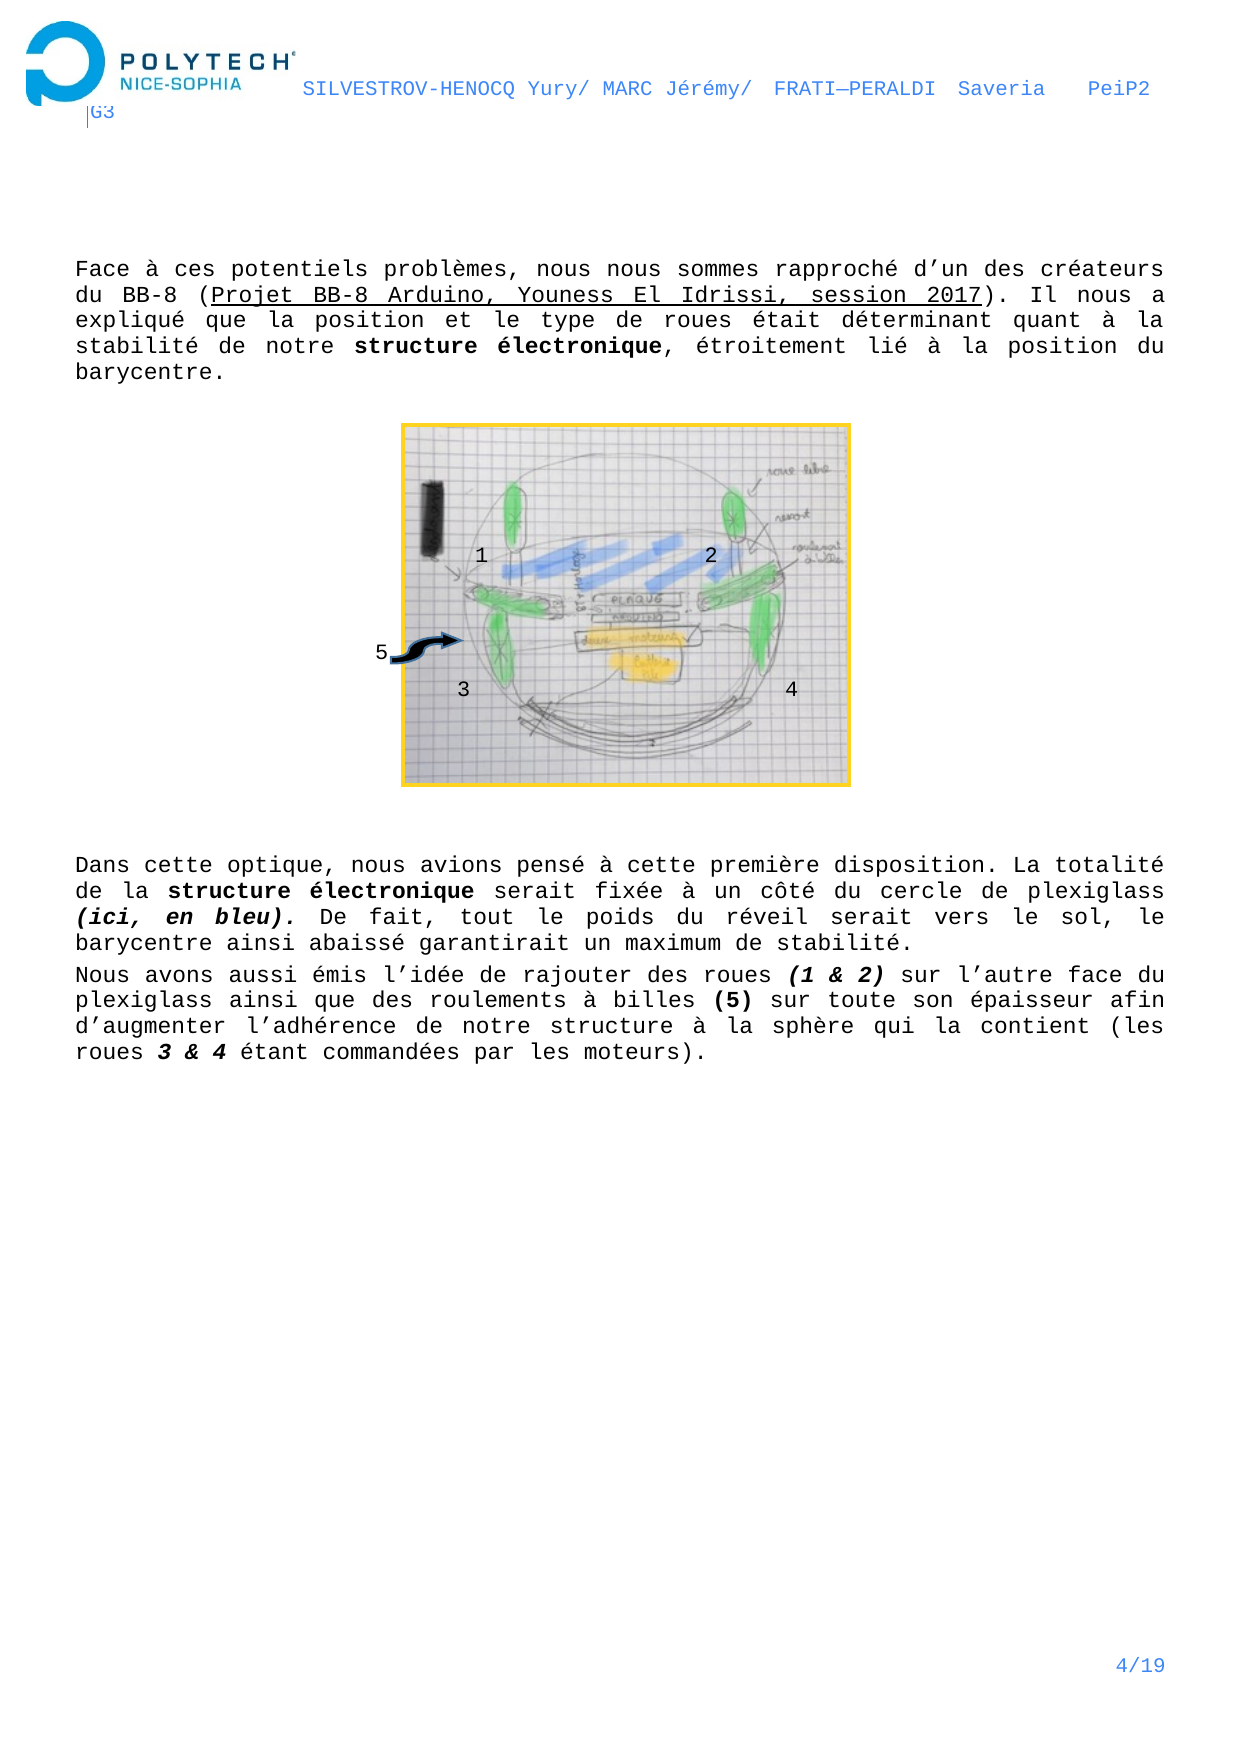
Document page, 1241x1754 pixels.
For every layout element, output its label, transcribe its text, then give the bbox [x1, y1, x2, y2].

picture [26, 21, 89, 86]
picture [26, 95, 35, 106]
picture [41, 21, 296, 106]
text 3 4 [851, 678, 1165, 703]
text Face à ces potentiels problèmes, nous nous sommes rapproché d’un des créateurs du BB-8 (Projet BB-8 Arduino, Youness El Idrissi, session 2017). Il nous a expliqué que la position et le type de roues était déterminant quant à la stabilité de notre structure électronique, étroitement lié à la position du barycentre. [75, 257, 1165, 387]
text 3 4 [75, 678, 401, 703]
text 5 [75, 641, 401, 666]
text Dans cette optique, nous avions pensé à cette première disposition. La totalité de la structure électronique serait fixée à un côté du cercle de plexiglass (ici, en bleu). De fait, tout le poids du réveil serait vers le sol, le barycentre ainsi abaissé garantirait un maximum de stabilité. [75, 853, 1165, 957]
text Nous avons aussi émis l’idée de rajouter des roues (1 & 2) sur l’autre face du plexiglass ainsi que des roulements à billes (5) sur toute son épaisseur afin d’augmenter l’adhérence de notre structure à la sphère qui la contient (les roues 3 & 4 étant commandées par les moteurs). [75, 963, 1165, 1067]
text [851, 641, 1165, 666]
text 1 2 [851, 544, 1165, 569]
picture [405, 427, 847, 783]
text 1 2 [75, 544, 401, 569]
